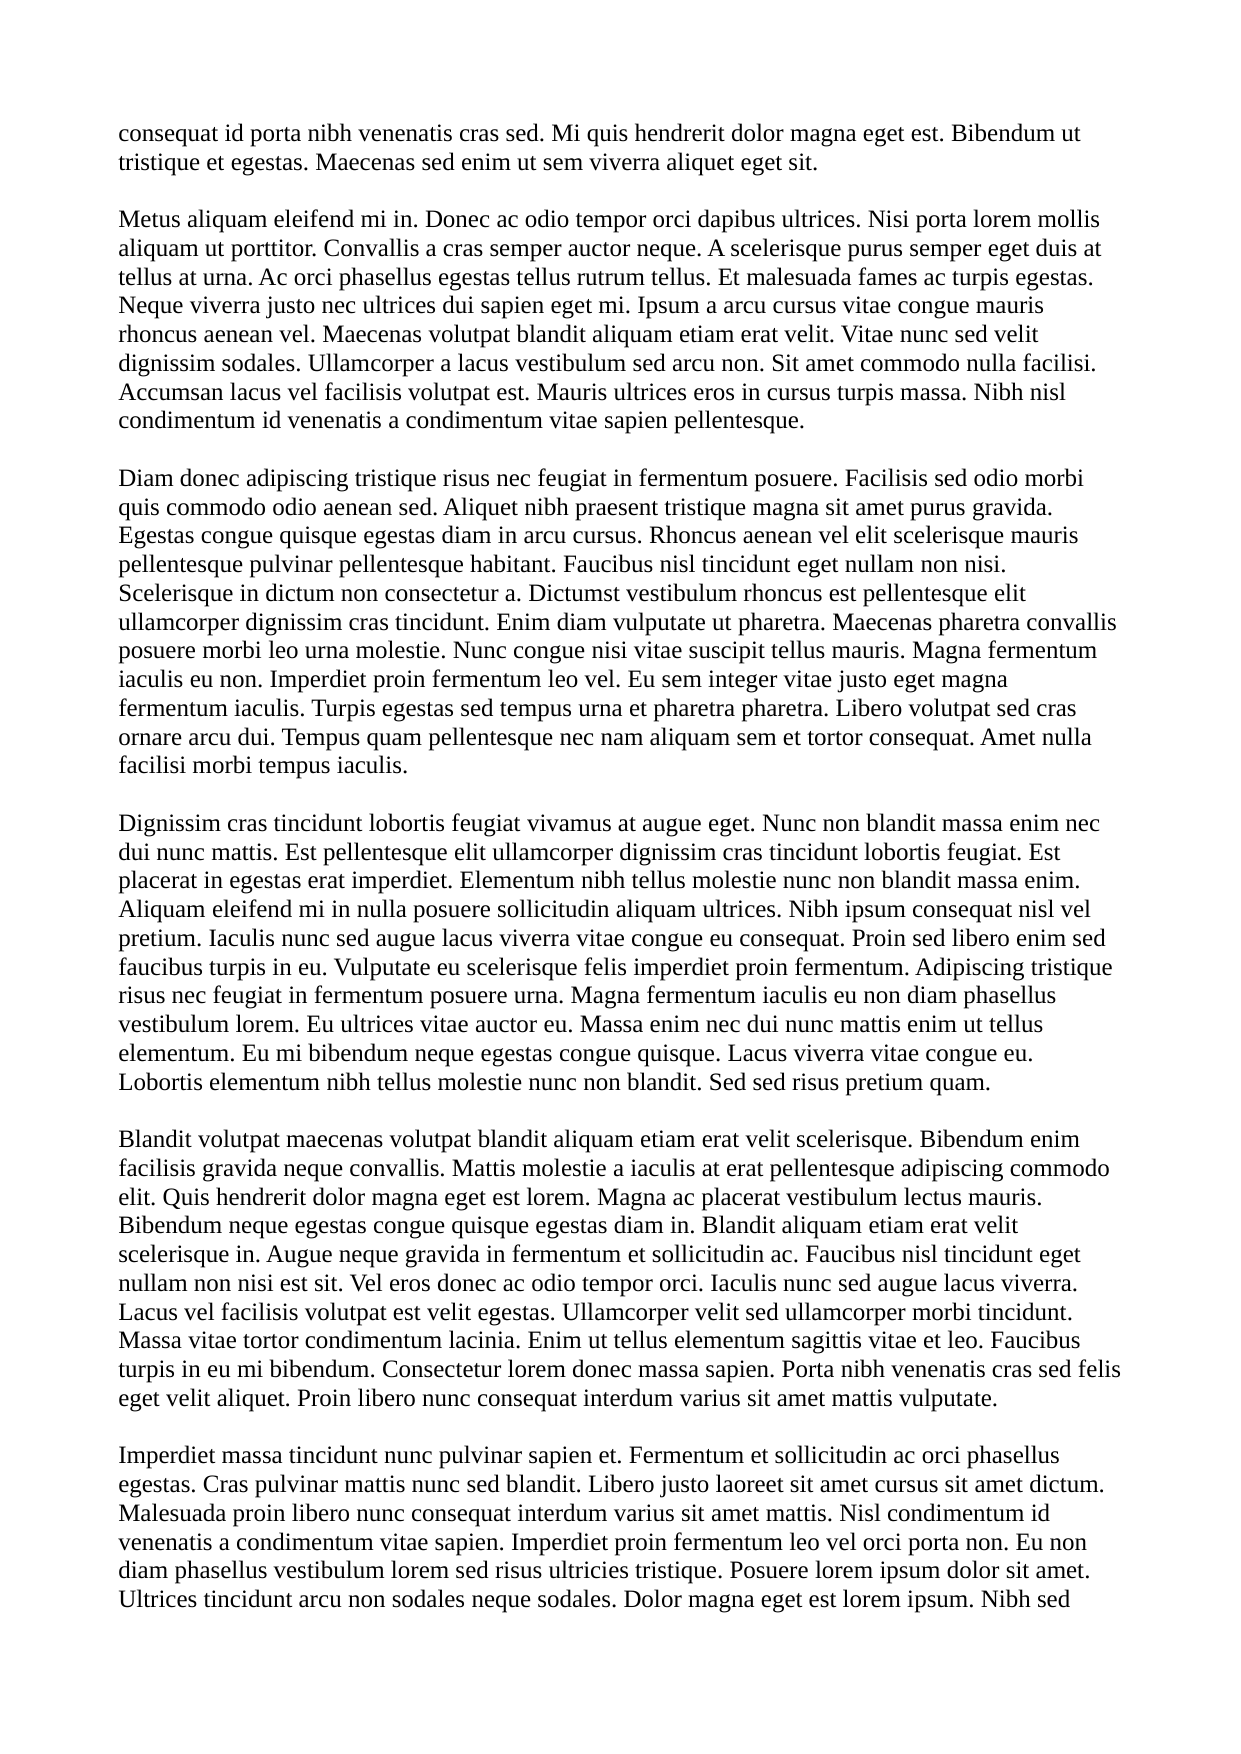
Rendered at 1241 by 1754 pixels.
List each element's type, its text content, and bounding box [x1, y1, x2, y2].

text consequat id porta nibh venenatis cras sed. Mi quis hendrerit dolor magna eget est. Bibendum ut tristique et egestas. Maecenas sed enim ut sem viverra aliquet eget sit. [118, 118, 1122, 176]
text Blandit volutpat maecenas volutpat blandit aliquam etiam erat velit scelerisque. Bibendum enim facilisis gravida neque convallis. Mattis molestie a iaculis at erat pellentesque adipiscing commodo elit. Quis hendrerit dolor magna eget est lorem. Magna ac placerat vestibulum lectus mauris. Bibendum neque egestas congue quisque egestas diam in. Blandit aliquam etiam erat velit scelerisque in. Augue neque gravida in fermentum et sollicitudin ac. Faucibus nisl tincidunt eget nullam non nisi est sit. Vel eros donec ac odio tempor orci. Iaculis nunc sed augue lacus viverra. Lacus vel facilisis volutpat est velit egestas. Ullamcorper velit sed ullamcorper morbi tincidunt. Massa vitae tortor condimentum lacinia. Enim ut tellus elementum sagittis vitae et leo. Faucibus turpis in eu mi bibendum. Consectetur lorem donec massa sapien. Porta nibh venenatis cras sed felis eget velit aliquet. Proin libero nunc consequat interdum varius sit amet mattis vulputate. [118, 1124, 1122, 1412]
text Diam donec adipiscing tristique risus nec feugiat in fermentum posuere. Facilisis sed odio morbi quis commodo odio aenean sed. Aliquet nibh praesent tristique magna sit amet purus gravida. Egestas congue quisque egestas diam in arcu cursus. Rhoncus aenean vel elit scelerisque mauris pellentesque pulvinar pellentesque habitant. Faucibus nisl tincidunt eget nullam non nisi. Scelerisque in dictum non consectetur a. Dictumst vestibulum rhoncus est pellentesque elit ullamcorper dignissim cras tincidunt. Enim diam vulputate ut pharetra. Maecenas pharetra convallis posuere morbi leo urna molestie. Nunc congue nisi vitae suscipit tellus mauris. Magna fermentum iaculis eu non. Imperdiet proin fermentum leo vel. Eu sem integer vitae justo eget magna fermentum iaculis. Turpis egestas sed tempus urna et pharetra pharetra. Libero volutpat sed cras ornare arcu dui. Tempus quam pellentesque nec nam aliquam sem et tortor consequat. Amet nulla facilisi morbi tempus iaculis. [118, 463, 1122, 779]
text Imperdiet massa tincidunt nunc pulvinar sapien et. Fermentum et sollicitudin ac orci phasellus egestas. Cras pulvinar mattis nunc sed blandit. Libero justo laoreet sit amet cursus sit amet dictum. Malesuada proin libero nunc consequat interdum varius sit amet mattis. Nisl condimentum id venenatis a condimentum vitae sapien. Imperdiet proin fermentum leo vel orci porta non. Eu non diam phasellus vestibulum lorem sed risus ultricies tristique. Posuere lorem ipsum dolor sit amet. Ultrices tincidunt arcu non sodales neque sodales. Dolor magna eget est lorem ipsum. Nibh sed [118, 1441, 1122, 1613]
text Dignissim cras tincidunt lobortis feugiat vivamus at augue eget. Nunc non blandit massa enim nec dui nunc mattis. Est pellentesque elit ullamcorper dignissim cras tincidunt lobortis feugiat. Est placerat in egestas erat imperdiet. Elementum nibh tellus molestie nunc non blandit massa enim. Aliquam eleifend mi in nulla posuere sollicitudin aliquam ultrices. Nibh ipsum consequat nisl vel pretium. Iaculis nunc sed augue lacus viverra vitae congue eu consequat. Proin sed libero enim sed faucibus turpis in eu. Vulputate eu scelerisque felis imperdiet proin fermentum. Adipiscing tristique risus nec feugiat in fermentum posuere urna. Magna fermentum iaculis eu non diam phasellus vestibulum lorem. Eu ultrices vitae auctor eu. Massa enim nec dui nunc mattis enim ut tellus elementum. Eu mi bibendum neque egestas congue quisque. Lacus viverra vitae congue eu. Lobortis elementum nibh tellus molestie nunc non blandit. Sed sed risus pretium quam. [118, 808, 1122, 1096]
text Metus aliquam eleifend mi in. Donec ac odio tempor orci dapibus ultrices. Nisi porta lorem mollis aliquam ut porttitor. Convallis a cras semper auctor neque. A scelerisque purus semper eget duis at tellus at urna. Ac orci phasellus egestas tellus rutrum tellus. Et malesuada fames ac turpis egestas. Neque viverra justo nec ultrices dui sapien eget mi. Ipsum a arcu cursus vitae congue mauris rhoncus aenean vel. Maecenas volutpat blandit aliquam etiam erat velit. Vitae nunc sed velit dignissim sodales. Ullamcorper a lacus vestibulum sed arcu non. Sit amet commodo nulla facilisi. Accumsan lacus vel facilisis volutpat est. Mauris ultrices eros in cursus turpis massa. Nibh nisl condimentum id venenatis a condimentum vitae sapien pellentesque. [118, 204, 1122, 434]
